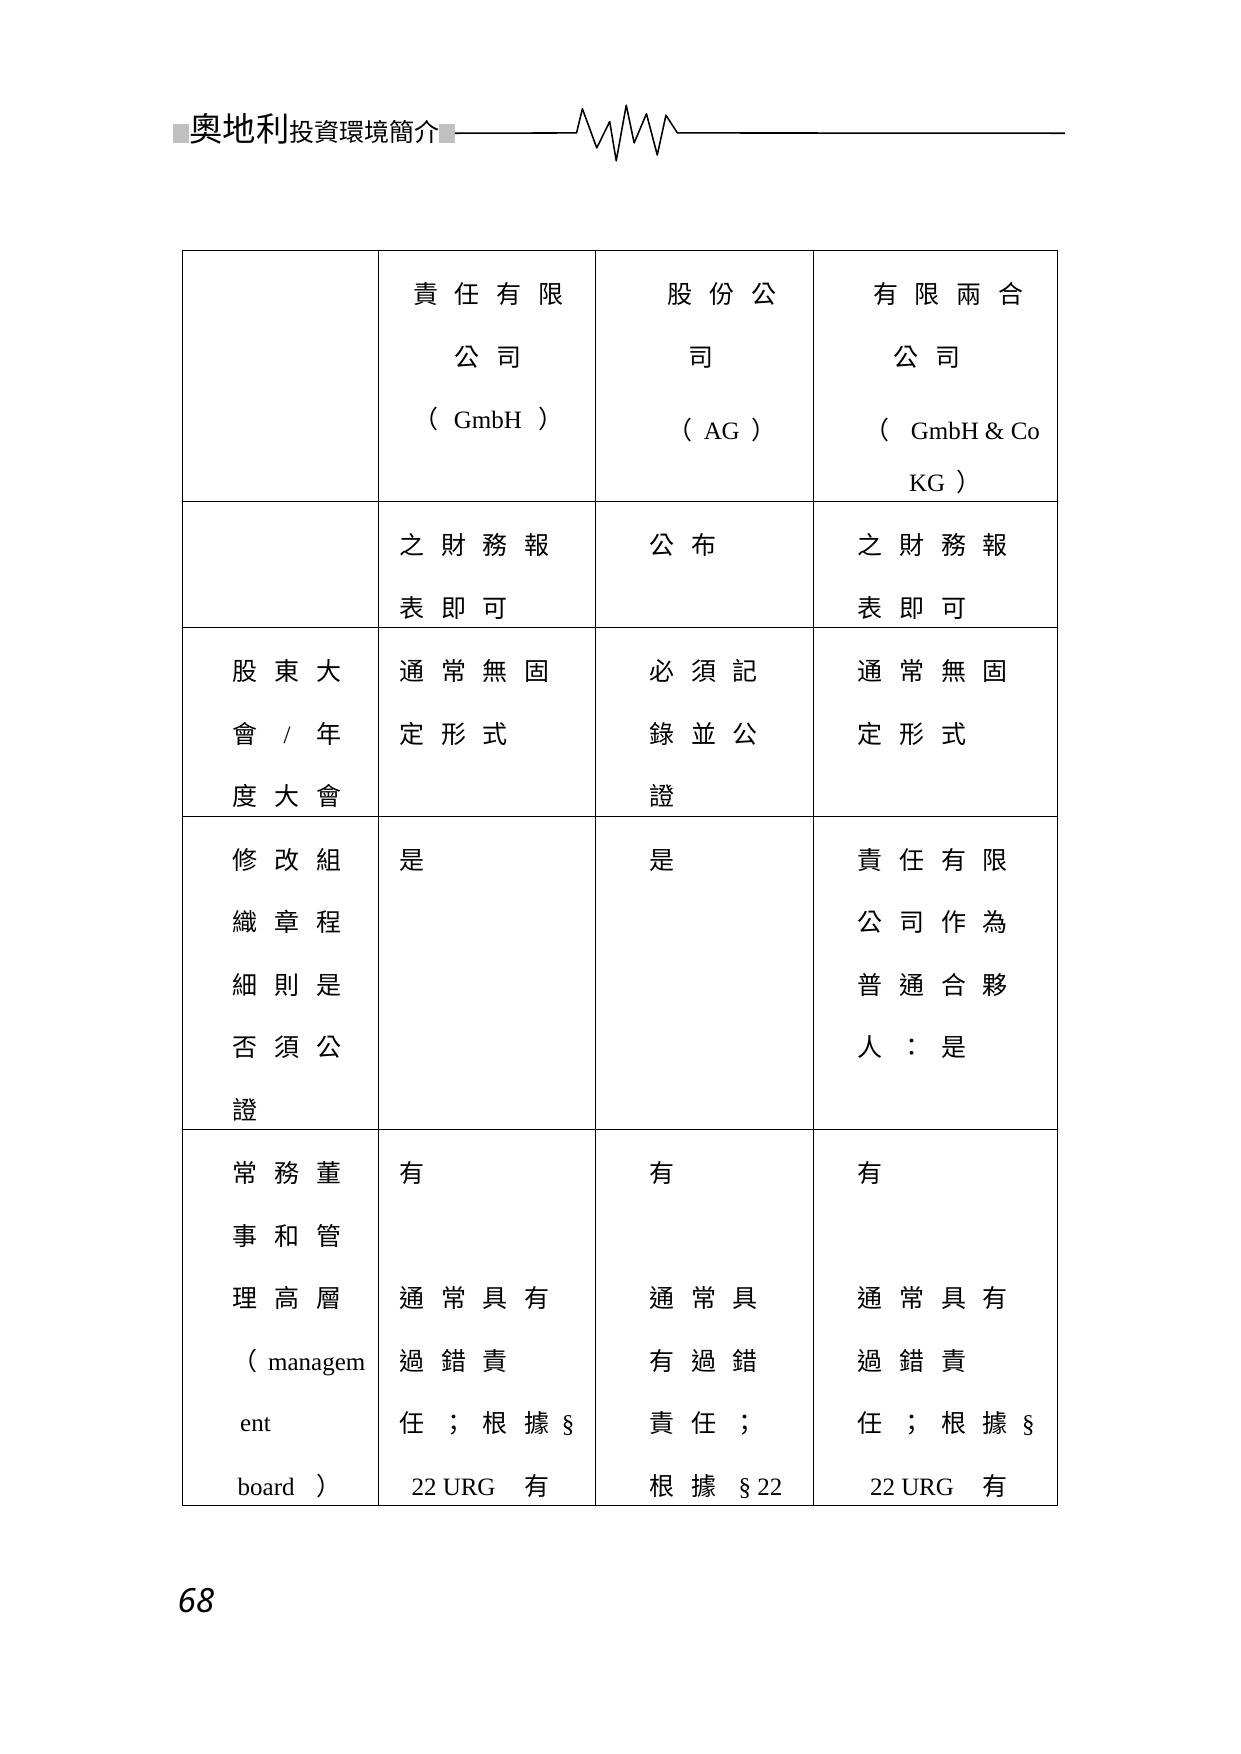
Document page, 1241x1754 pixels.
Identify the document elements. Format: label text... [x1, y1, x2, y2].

table_cell 是 [379, 817, 595, 1129]
table_header 有限兩合公司 （GmbH & Co KG） [814, 251, 1057, 501]
table_cell 有 通常具有過錯責任；根據§ 22 [596, 1130, 813, 1505]
table_cell 有 通常具有過錯責任；根據§ 22 URG有 [379, 1130, 595, 1505]
table_cell 常務董事和管理高層（management board） [183, 1130, 378, 1505]
table_cell 責任有限公司作為普通合夥人：是 [814, 817, 1057, 1129]
table_cell [183, 502, 378, 627]
table_cell 股東大會/年度大會 [183, 628, 378, 816]
table_header [183, 251, 378, 501]
table_cell 是 [596, 817, 813, 1129]
table_cell 修改組織章程細則是否須公證 [183, 817, 378, 1129]
table_cell 通常無固定形式 [814, 628, 1057, 816]
table_cell 必須記錄並公證 [596, 628, 813, 816]
table_cell 之財務報表即可 [814, 502, 1057, 627]
table_cell 通常無固定形式 [379, 628, 595, 816]
table_cell 公布 [596, 502, 813, 627]
table_cell 有 通常具有過錯責任；根據§ 22 URG有 [814, 1130, 1057, 1505]
table_header 股份公司 （AG） [596, 251, 813, 501]
table_cell 之財務報表即可 [379, 502, 595, 627]
table_header 責任有限公司（GmbH） [379, 251, 595, 501]
